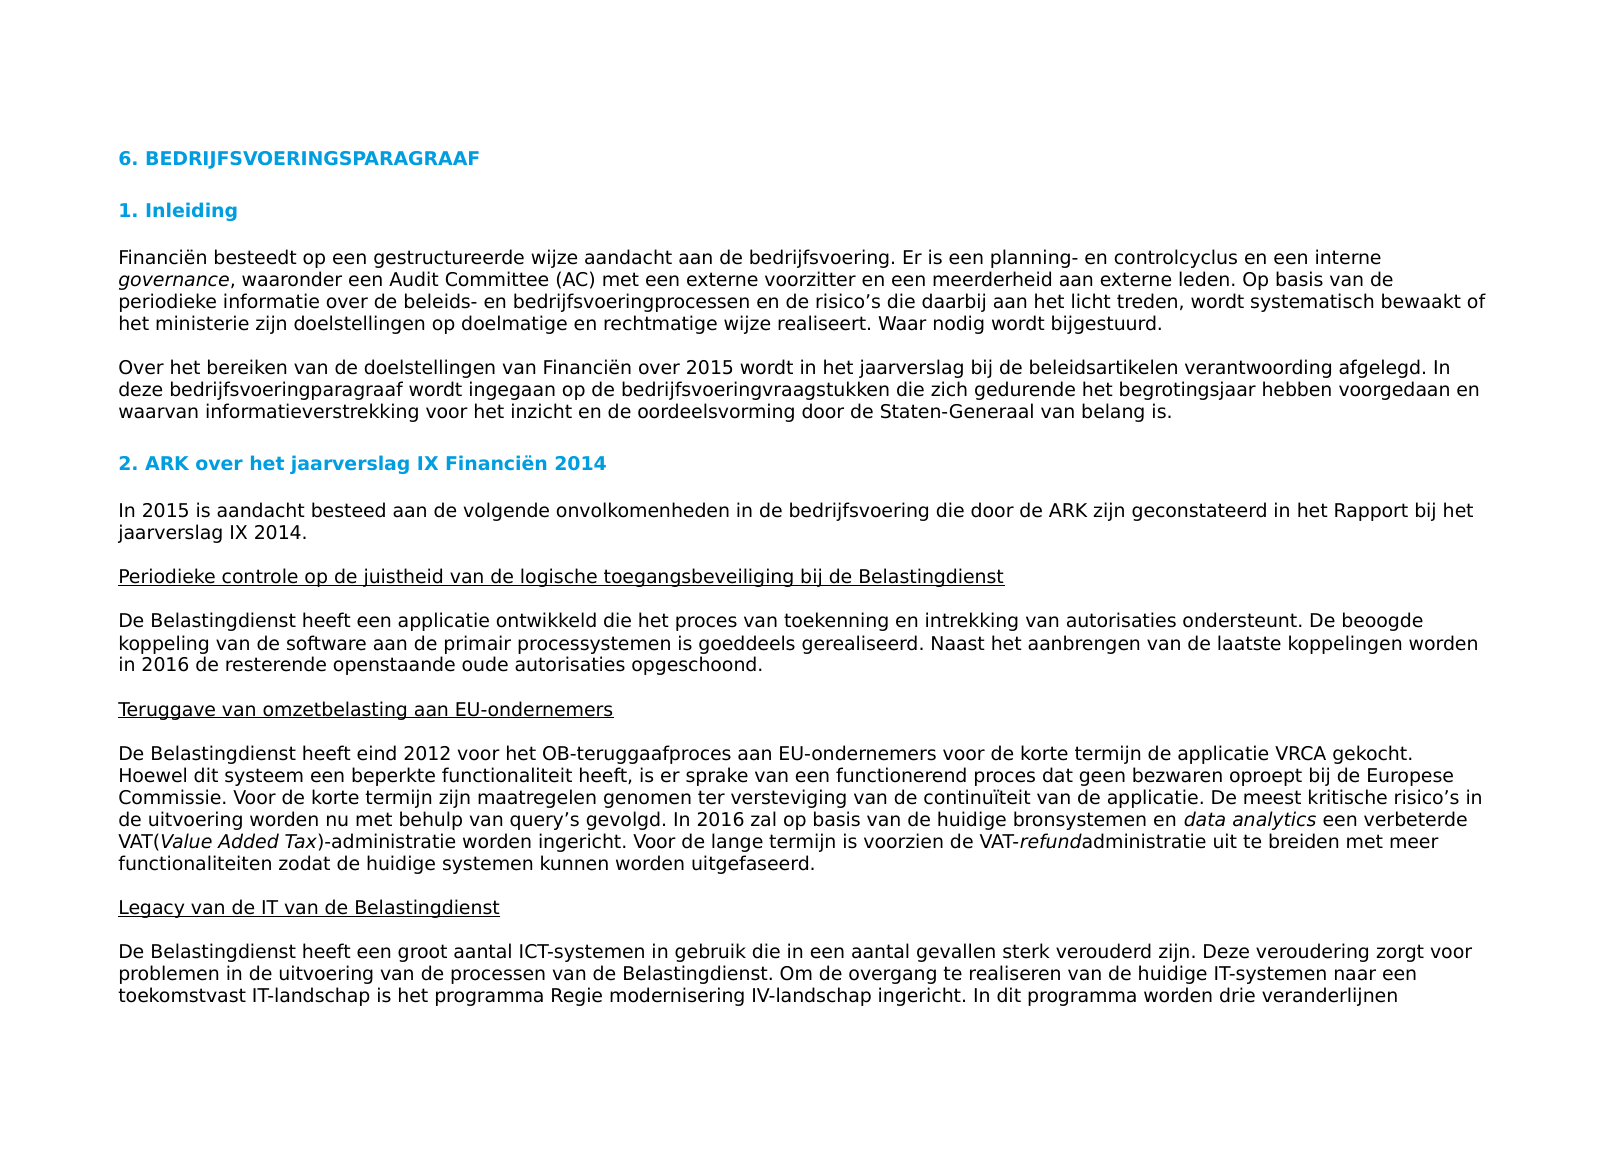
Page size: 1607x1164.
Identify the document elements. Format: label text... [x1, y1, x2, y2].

text De Belastingdienst heeft een applicatie ontwikkeld die het proces van toekenning en intrekking van autorisaties ondersteunt. De beoogde koppeling van de software aan de primair processystemen is goeddeels gerealiseerd. Naast het aanbrengen van de laatste koppelingen worden in 2016 de resterende openstaande oude autorisaties opgeschoond. [118, 610, 1488, 676]
subtitle 1. Inleiding [118, 200, 1488, 222]
subtitle Teruggave van omzetbelasting aan EU-ondernemers [118, 698, 1488, 721]
text De Belastingdienst heeft eind 2012 voor het OB-teruggaafproces aan EU-ondernemers voor de korte termijn de applicatie VRCA gekocht. Hoewel dit systeem een beperkte functionaliteit heeft, is er sprake van een functionerend proces dat geen bezwaren oproept bij de Europese Commissie. Voor de korte termijn zijn maatregelen genomen ter versteviging van de continuïteit van de applicatie. De meest kritische risico’s in de uitvoering worden nu met behulp van query’s gevolgd. In 2016 zal op basis van de huidige bronsystemen en data analytics een verbeterde VAT(Value Added Tax)-administratie worden ingericht. Voor de lange termijn is voorzien de VAT-refundadministratie uit te breiden met meer functionaliteiten zodat de huidige systemen kunnen worden uitgefaseerd. [118, 743, 1488, 874]
subtitle Periodieke controle op de juistheid van de logische toegangsbeveiliging bij de Belastingdienst [118, 566, 1488, 588]
subtitle 2. ARK over het jaarverslag IX Financiën 2014 [118, 453, 1488, 475]
text Over het bereiken van de doelstellingen van Financiën over 2015 wordt in het jaarverslag bij de beleidsartikelen verantwoording afgelegd. In deze bedrijfsvoeringparagraaf wordt ingegaan op de bedrijfsvoeringvraagstukken die zich gedurende het begrotingsjaar hebben voorgedaan en waarvan informatieverstrekking voor het inzicht en de oordeelsvorming door de Staten-Generaal van belang is. [118, 357, 1488, 423]
subtitle 6. BEDRIJFSVOERINGSPARAGRAAF [118, 148, 1488, 170]
text In 2015 is aandacht besteed aan de volgende onvolkomenheden in de bedrijfsvoering die door de ARK zijn geconstateerd in het Rapport bij het jaarverslag IX 2014. [118, 500, 1488, 544]
text Financiën besteedt op een gestructureerde wijze aandacht aan de bedrijfsvoering. Er is een planning- en controlcyclus en een interne governance, waaronder een Audit Committee (AC) met een externe voorzitter en een meerderheid aan externe leden. Op basis van de periodieke informatie over de beleids- en bedrijfsvoeringprocessen en de risico’s die daarbij aan het licht treden, wordt systematisch bewaakt of het ministerie zijn doelstellingen op doelmatige en rechtmatige wijze realiseert. Waar nodig wordt bijgestuurd. [118, 247, 1488, 335]
text De Belastingdienst heeft een groot aantal ICT-systemen in gebruik die in een aantal gevallen sterk verouderd zijn. Deze veroudering zorgt voor problemen in de uitvoering van de processen van de Belastingdienst. Om de overgang te realiseren van de huidige IT-systemen naar een toekomstvast IT-landschap is het programma Regie modernisering IV-landschap ingericht. In dit programma worden drie veranderlijnen [118, 941, 1488, 1007]
subtitle Legacy van de IT van de Belastingdienst [118, 897, 1488, 919]
